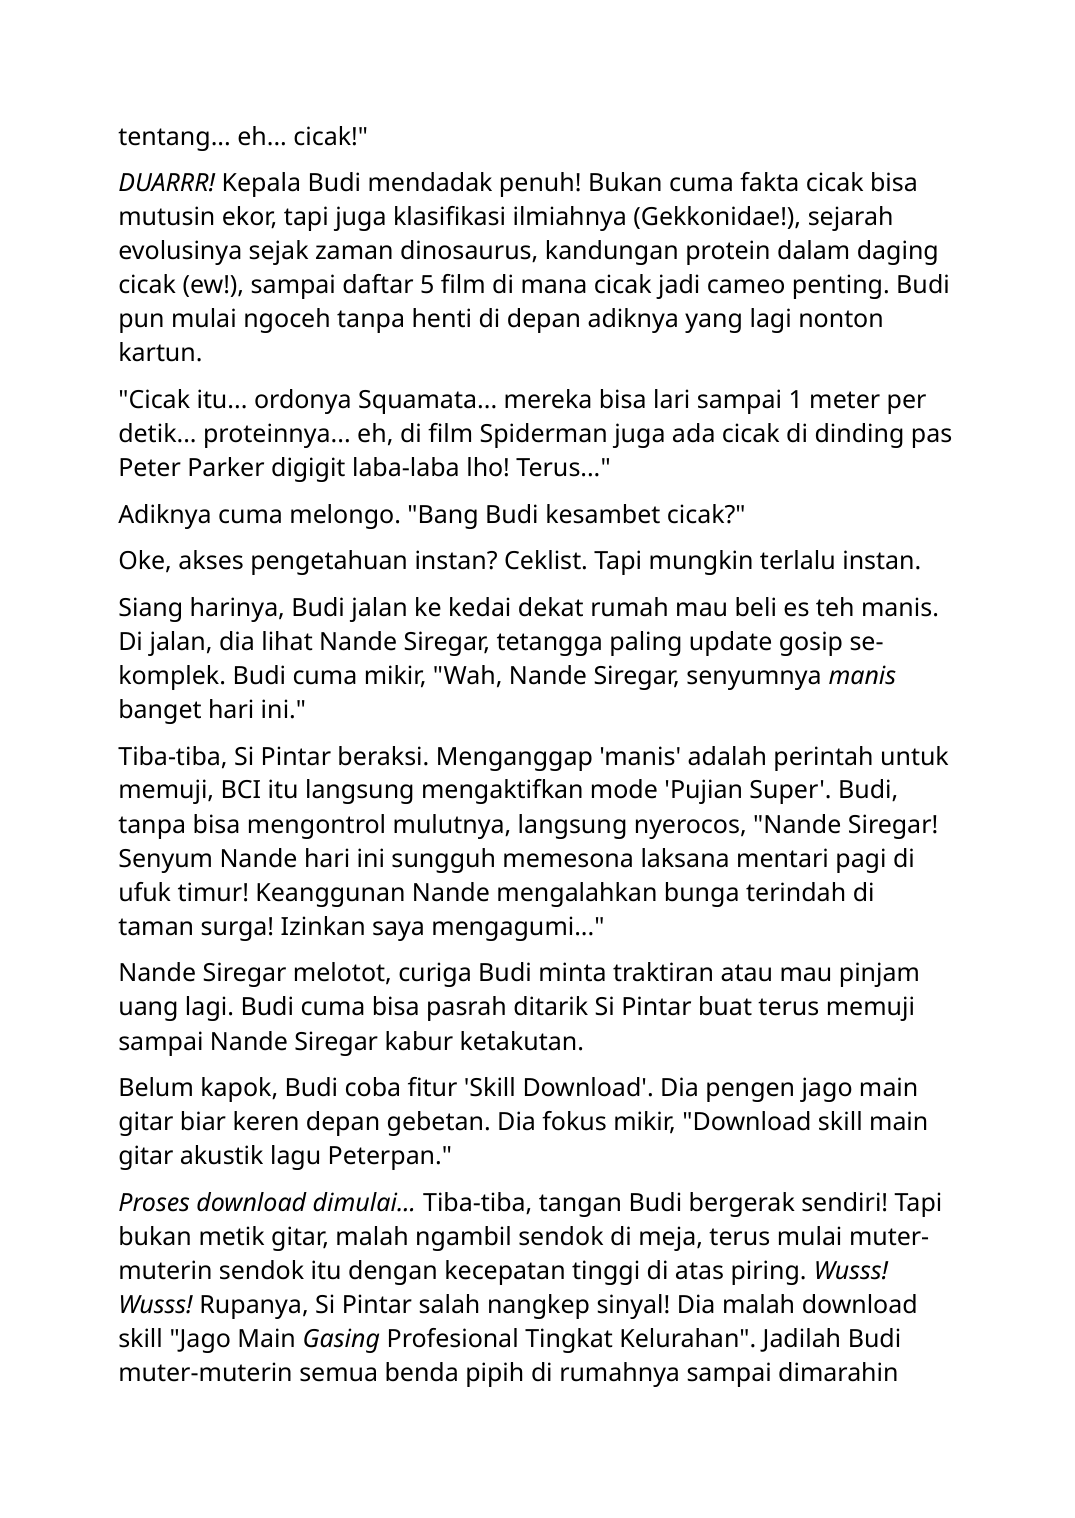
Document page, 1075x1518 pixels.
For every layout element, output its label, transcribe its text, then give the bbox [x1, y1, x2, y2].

text Adiknya cuma melongo. "Bang Budi kesambet cicak?" [118, 496, 957, 530]
text Oke, akses pengetahuan instan? Ceklist. Tapi mungkin terlalu instan. [118, 543, 957, 577]
text Tiba-tiba, Si Pintar beraksi. Menganggap 'manis' adalah perintah untuk memuji, BCI itu langsung mengaktifkan mode 'Pujian Super'. Budi, tanpa bisa mengontrol mulutnya, langsung nyerocos, "Nande Siregar! Senyum Nande hari ini sungguh memesona laksana mentari pagi di ufuk timur! Keanggunan Nande mengalahkan bunga terindah di taman surga! Izinkan saya mengagumi..." [118, 738, 957, 942]
text Proses download dimulai... Tiba-tiba, tangan Budi bergerak sendiri! Tapi bukan metik gitar, malah ngambil sendok di meja, terus mulai muter-muterin sendok itu dengan kecepatan tinggi di atas piring. Wusss! Wusss! Rupanya, Si Pintar salah nangkep sinyal! Dia malah download skill "Jago Main Gasing Profesional Tingkat Kelurahan". Jadilah Budi muter-muterin semua benda pipih di rumahnya sampai dimarahin [118, 1184, 957, 1389]
text Nande Siregar melotot, curiga Budi minta traktiran atau mau pinjam uang lagi. Budi cuma bisa pasrah ditarik Si Pintar buat terus memuji sampai Nande Siregar kabur ketakutan. [118, 955, 957, 1057]
text "Cicak itu... ordonya Squamata... mereka bisa lari sampai 1 meter per detik... proteinnya... eh, di film Spiderman juga ada cicak di dinding pas Peter Parker digigit laba-laba lho! Terus..." [118, 382, 957, 484]
text Siang harinya, Budi jalan ke kedai dekat rumah mau beli es teh manis. Di jalan, dia lihat Nande Siregar, tetangga paling update gosip se-komplek. Budi cuma mikir, "Wah, Nande Siregar, senyumnya manis banget hari ini." [118, 589, 957, 726]
text tentang... eh... cicak!" [118, 118, 957, 152]
text Belum kapok, Budi coba fitur 'Skill Download'. Dia pengen jago main gitar biar keren depan gebetan. Dia fokus mikir, "Download skill main gitar akustik lagu Peterpan." [118, 1070, 957, 1172]
text DUARRR! Kepala Budi mendadak penuh! Bukan cuma fakta cicak bisa mutusin ekor, tapi juga klasifikasi ilmiahnya (Gekkonidae!), sejarah evolusinya sejak zaman dinosaurus, kandungan protein dalam daging cicak (ew!), sampai daftar 5 film di mana cicak jadi cameo penting. Budi pun mulai ngoceh tanpa henti di depan adiknya yang lagi nonton kartun. [118, 165, 957, 369]
